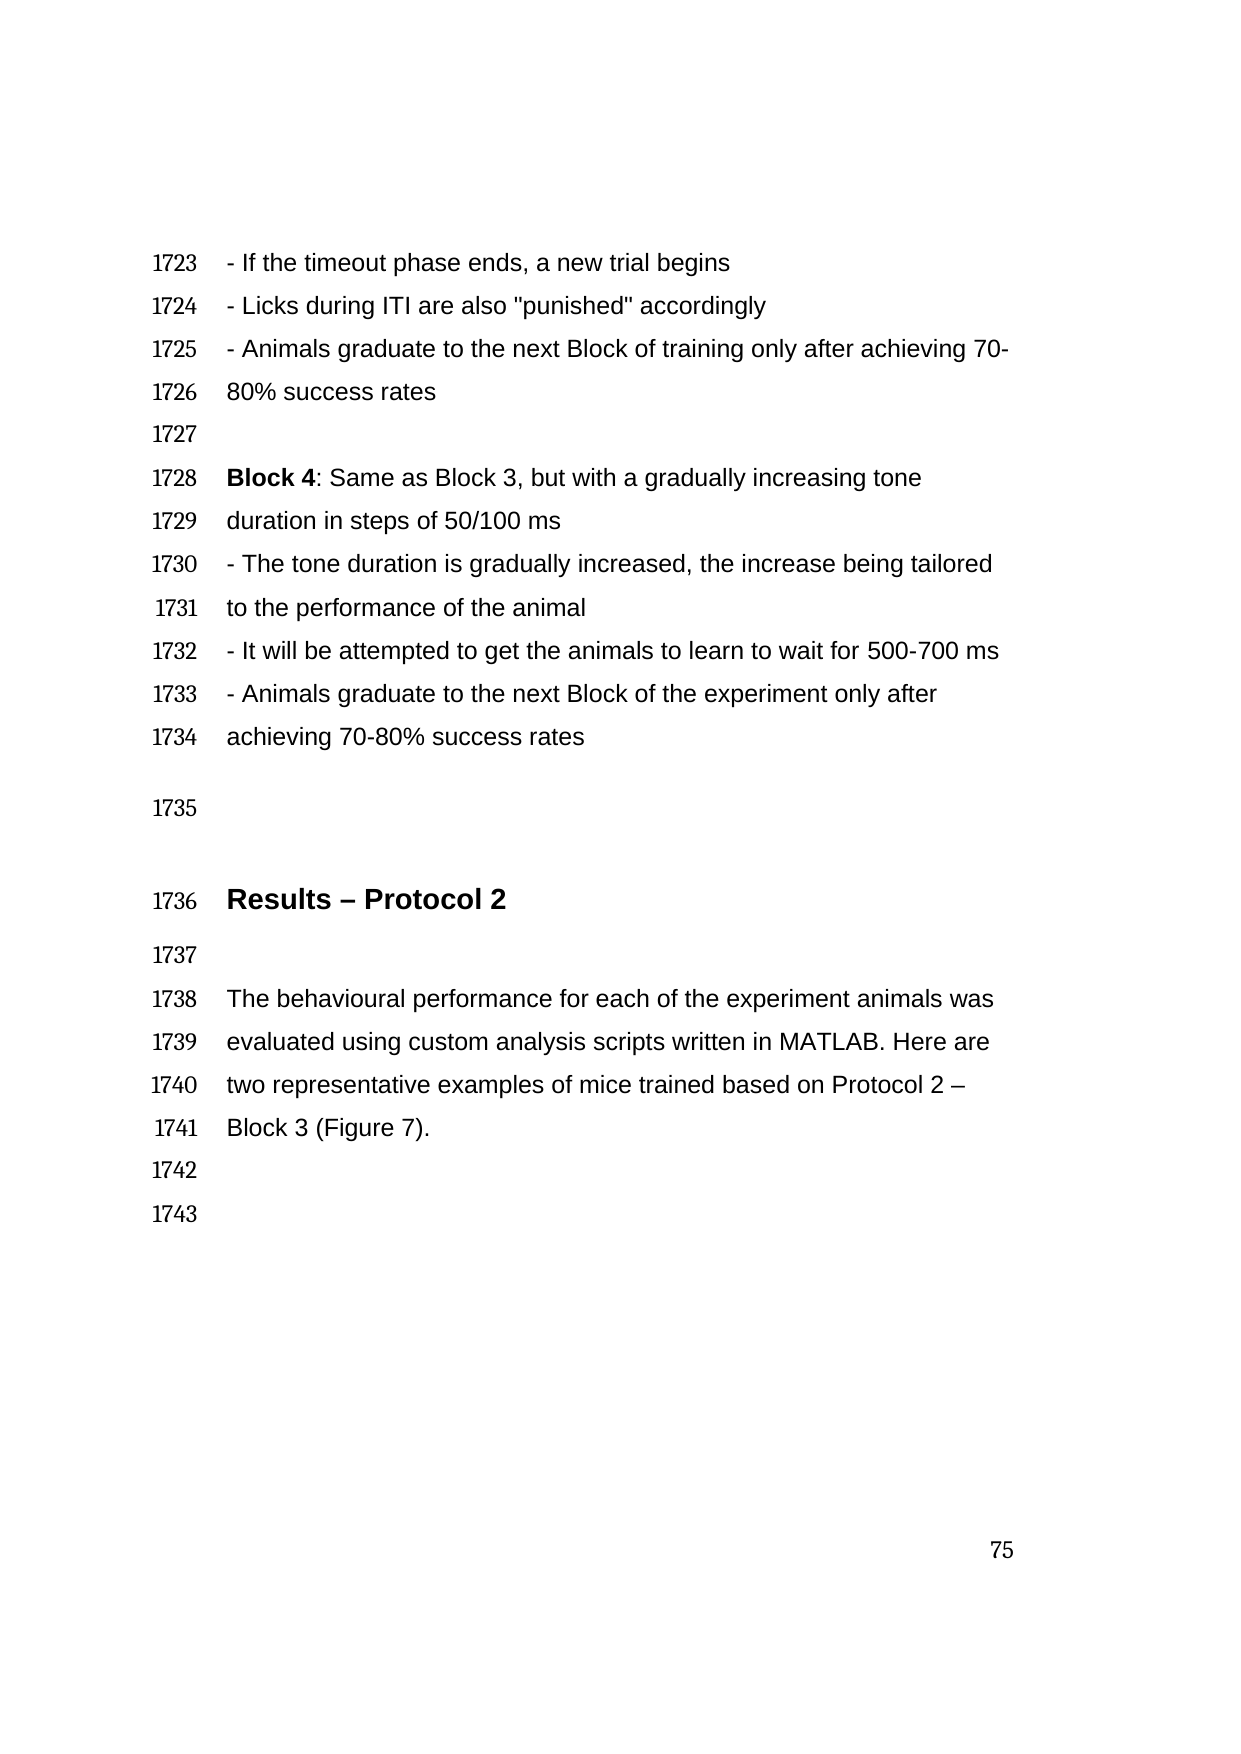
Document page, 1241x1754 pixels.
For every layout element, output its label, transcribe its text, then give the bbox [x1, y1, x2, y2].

text - It will be attempted to get the animals to learn to wait for 500-700 ms [226, 636, 1014, 664]
text - The tone duration is gradually increased, the increase being tailored to the performance of the animal [226, 549, 1014, 621]
text - Animals graduate to the next Block of training only after achieving 70-80% success rates [226, 334, 1014, 406]
text - Animals graduate to the next Block of the experiment only after achieving 70-80% success rates [226, 679, 1014, 751]
text - Licks during ITI are also "punished" accordingly [226, 291, 1014, 319]
text Block 4: Same as Block 3, but with a gradually increasing tone duration in steps of 50/100 ms [226, 463, 1014, 535]
subtitle Results – Protocol 2 [226, 882, 1014, 916]
text - If the timeout phase ends, a new trial begins [226, 248, 1014, 276]
text The behavioural performance for each of the experiment animals was evaluated using custom analysis scripts written in MATLAB. Here are two representative examples of mice trained based on Protocol 2 – Block 3 (Figure 7). [226, 984, 1014, 1142]
